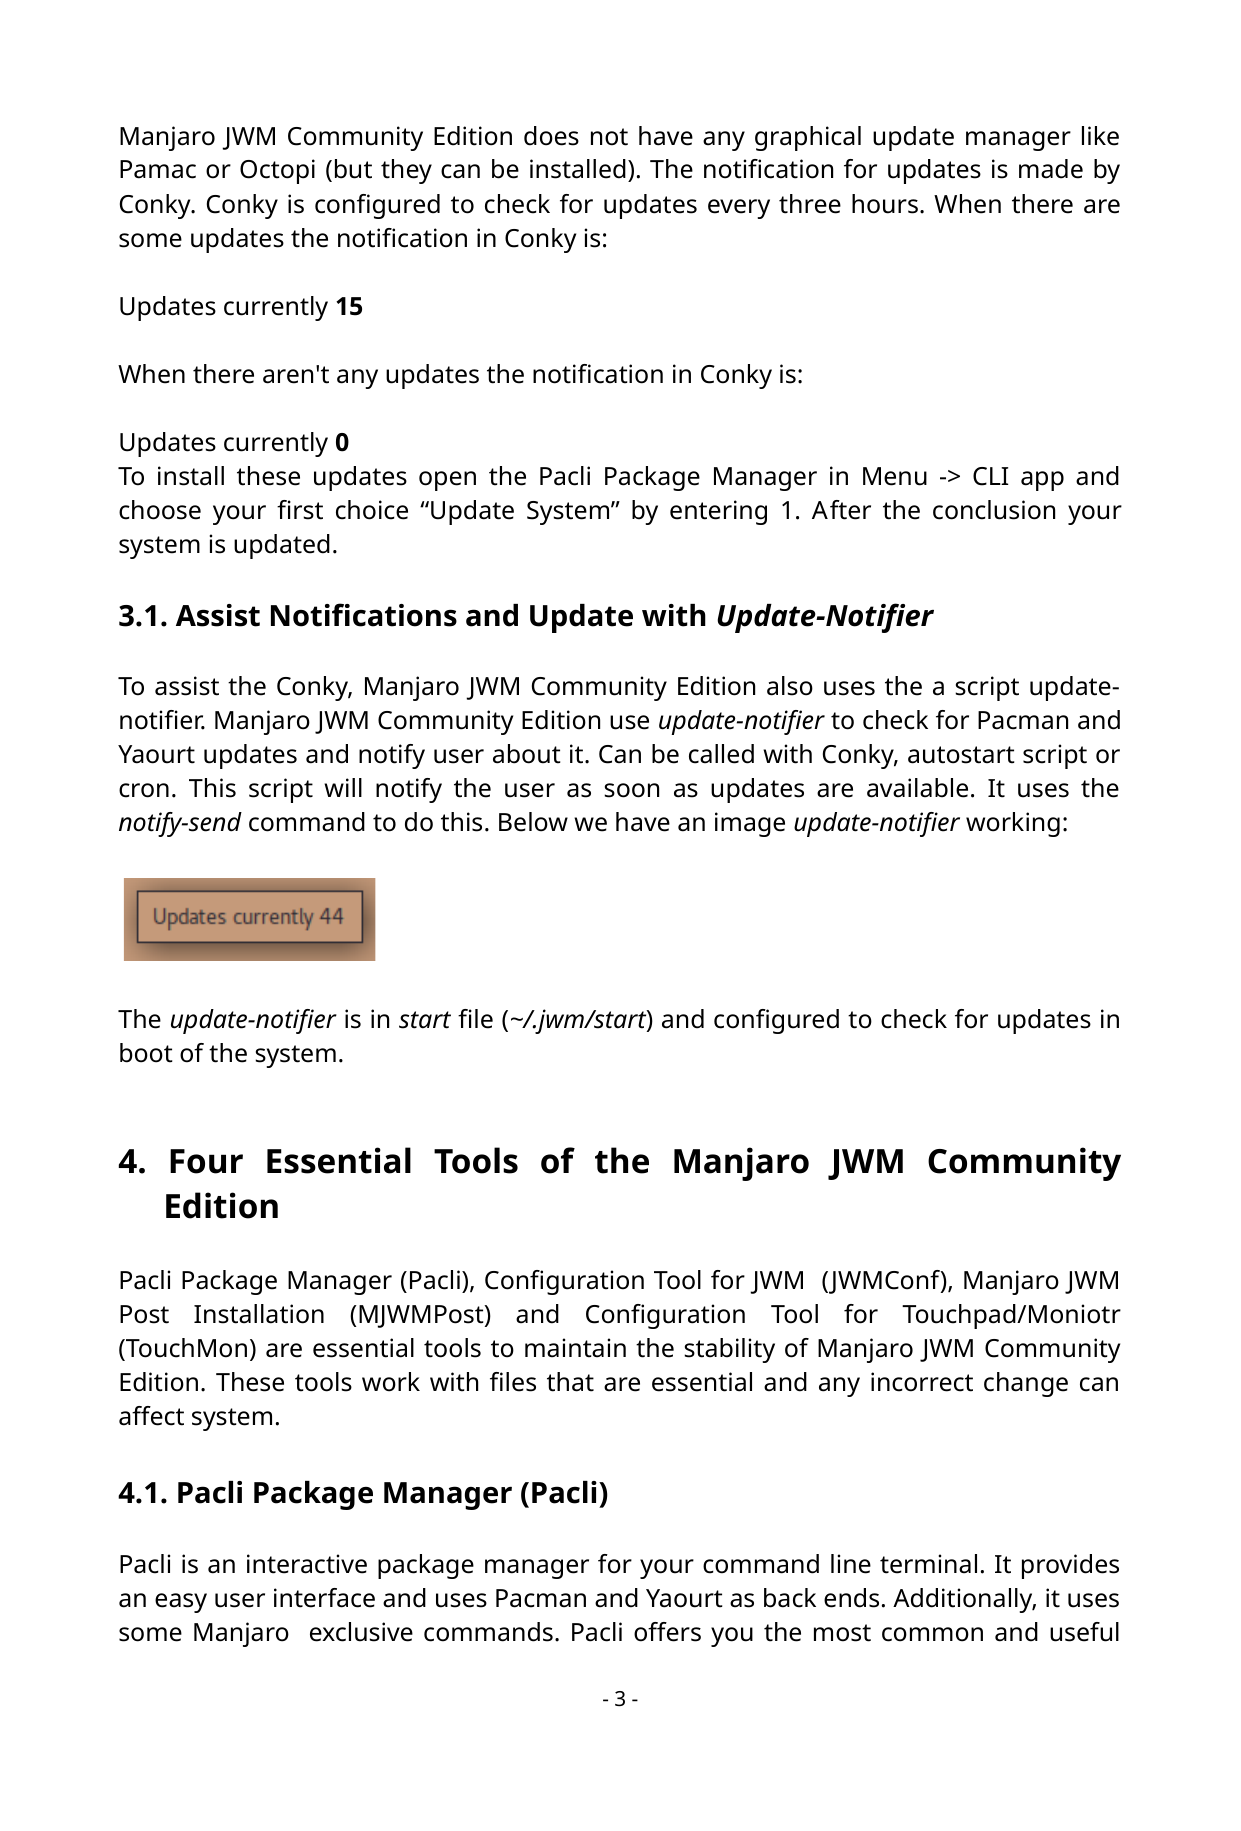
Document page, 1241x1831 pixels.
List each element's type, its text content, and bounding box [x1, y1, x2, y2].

text Pacli Package Manager (Pacli), Configuration Tool for JWM (JWMConf), Manjaro JWM Post Installation (MJWMPost) and Configuration Tool for Touchpad/Moniotr (TouchMon) are essential tools to maintain the stability of Manjaro JWM Community Edition. These tools work with files that are essential and any incorrect change can affect system. [118, 1263, 1122, 1433]
text Updates currently 0 [118, 425, 1122, 459]
subtitle 3.1. Assist Notifications and Update with Update-Notifier [118, 595, 1122, 635]
text Updates currently 15 [118, 288, 1122, 322]
subtitle 4.1. Pacli Package Manager (Pacli) [118, 1473, 1122, 1512]
text When there aren't any updates the notification in Conky is: [118, 322, 1122, 391]
text To assist the Conky, Manjaro JWM Community Edition also uses the a script update-notifier. Manjaro JWM Community Edition use update-notifier to check for Pacman and Yaourt updates and notify user about it. Can be called with Conky, autostart script or cron. This script will notify the user as soon as updates are available. It uses the notify-send command to do this. Below we have an image update-notifier working: [118, 669, 1122, 839]
table_header [118, 873, 1122, 968]
text Pacli is an interactive package manager for your command line terminal. It provides an easy user interface and uses Pacman and Yaourt as back ends. Additionally, it uses some Manjaro exclusive commands. Pacli offers you the most common and useful [118, 1547, 1122, 1649]
text The update-notifier is in start file (~/.jwm/start) and configured to check for updates in boot of the system. [118, 1002, 1122, 1070]
text Manjaro JWM Community Edition does not have any graphical update manager like Pamac or Octopi (but they can be installed). The notification for updates is made by Conky. Conky is configured to check for updates every three hours. When there are some updates the notification in Conky is: [118, 118, 1122, 254]
subtitle 4. Four Essential Tools of the Manjaro JWM Community Edition [118, 1138, 1122, 1229]
picture [123, 878, 376, 961]
text To install these updates open the Pacli Package Manager in Menu -> CLI app and choose your first choice “Update System” by entering 1. After the conclusion your system is updated. [118, 459, 1122, 561]
